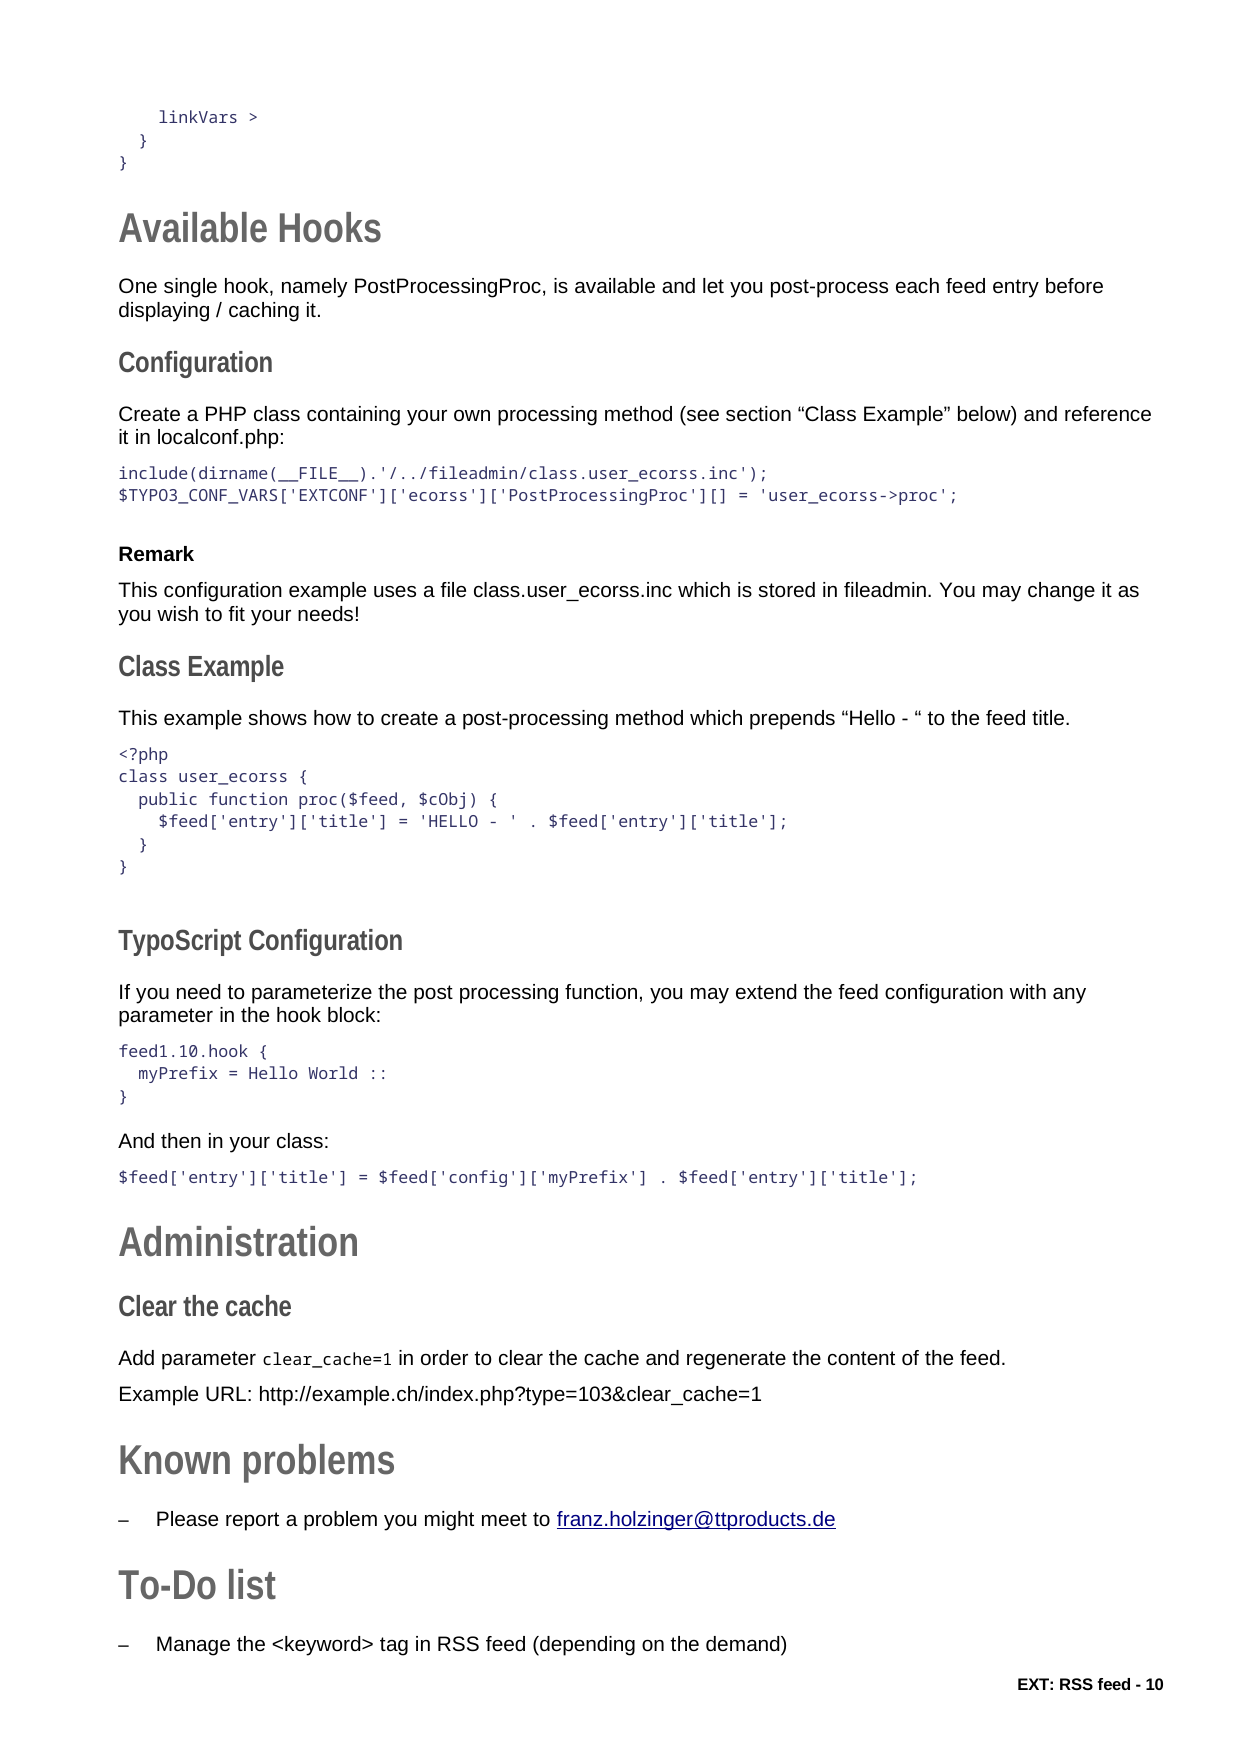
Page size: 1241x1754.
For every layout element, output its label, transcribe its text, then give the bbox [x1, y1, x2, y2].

text } [118, 832, 1163, 855]
text <?php [118, 742, 1163, 765]
text } [118, 855, 1163, 877]
text $TYPO3_CONF_VARS['EXTCONF']['ecorss']['PostProcessingProc'][] = 'user_ecorss->proc'; [118, 484, 1163, 507]
subtitle Administration [118, 1218, 1163, 1266]
subtitle Available Hooks [118, 203, 1163, 251]
text } [118, 129, 1163, 151]
text And then in your class: [118, 1130, 1163, 1153]
subtitle Configuration [118, 346, 1163, 379]
text $feed['entry']['title'] = $feed['config']['myPrefix'] . $feed['entry']['title']; [118, 1166, 1163, 1188]
text One single hook, namely PostProcessingProc, is available and let you post-process each feed entry before displaying / caching it. [118, 275, 1163, 322]
text class user_ecorss { [118, 765, 1163, 787]
text This example shows how to create a post-processing method which prepends “Hello - “ to the feed title. [118, 706, 1163, 730]
list Please report a problem you might meet to franz.holzinger@ttproducts.de [118, 1507, 1163, 1531]
text If you need to parameterize the post processing function, you may extend the feed configuration with any parameter in the hook block: [118, 980, 1163, 1027]
subtitle Clear the cache [118, 1289, 1163, 1322]
text Add parameter clear_cache=1 in order to clear the cache and regenerate the content of the feed. [118, 1346, 1163, 1370]
text Example URL: http://example.ch/index.php?type=103&clear_cache=1 [118, 1383, 1163, 1406]
text } [118, 151, 1163, 174]
text Create a PHP class containing your own processing method (see section “Class Example” below) and reference it in localconf.php: [118, 402, 1163, 449]
text This configuration example uses a file class.user_ecorss.inc which is stored in fileadmin. You may change it as you wish to fit your needs! [118, 579, 1163, 626]
subtitle TypoScript Configuration [118, 923, 1163, 957]
subtitle Known problems [118, 1436, 1163, 1484]
subtitle Class Example [118, 650, 1163, 683]
text include(dirname(__FILE__).'/../fileadmin/class.user_ecorss.inc'); [118, 462, 1163, 484]
text Remark [118, 543, 1163, 566]
text feed1.10.hook { [118, 1040, 1163, 1062]
text myPrefix = Hello World :: [118, 1062, 1163, 1085]
text public function proc($feed, $cObj) { [118, 787, 1163, 810]
subtitle To-Do list [118, 1560, 1163, 1608]
text $feed['entry']['title'] = 'HELLO - ' . $feed['entry']['title']; [118, 810, 1163, 832]
text } [118, 1085, 1163, 1107]
text linkVars > [118, 106, 1163, 129]
list Manage the <keyword> tag in RSS feed (depending on the demand) [118, 1632, 1163, 1656]
